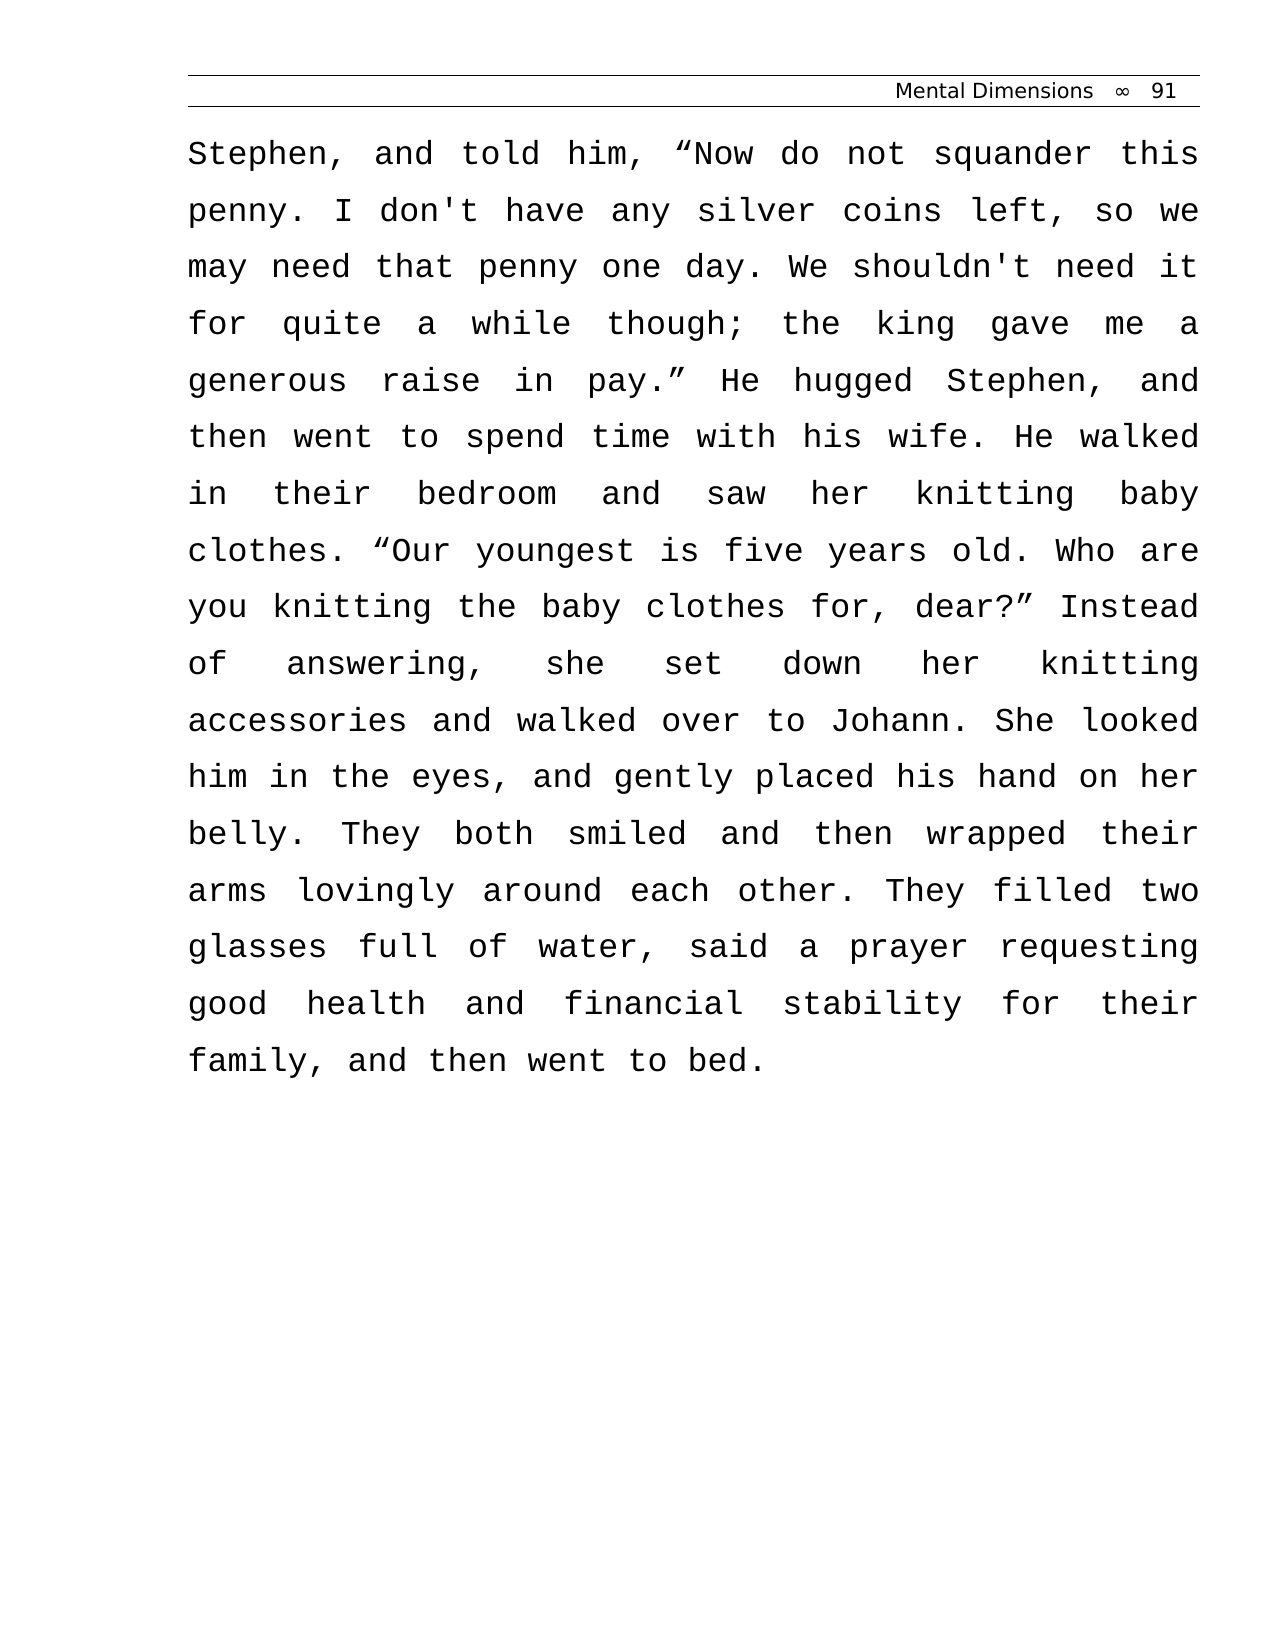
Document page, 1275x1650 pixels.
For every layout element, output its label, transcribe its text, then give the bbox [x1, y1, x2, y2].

text Stephen, and told him, “Now do not squander this penny. I don't have any silver coins left, so we may need that penny one day. We shouldn't need it for quite a while though; the king gave me a generous raise in pay.” He hugged Stephen, and then went to spend time with his wife. He walked in their bedroom and saw her knitting baby clothes. “Our youngest is five years old. Who are you knitting the baby clothes for, dear?” Instead of answering, she set down her knitting accessories and walked over to Johann. She looked him in the eyes, and gently placed his hand on her belly. They both smiled and then wrapped their arms lovingly around each other. They filled two glasses full of water, said a prayer requesting good health and financial stability for their family, and then went to bed. [187, 137, 1200, 1081]
